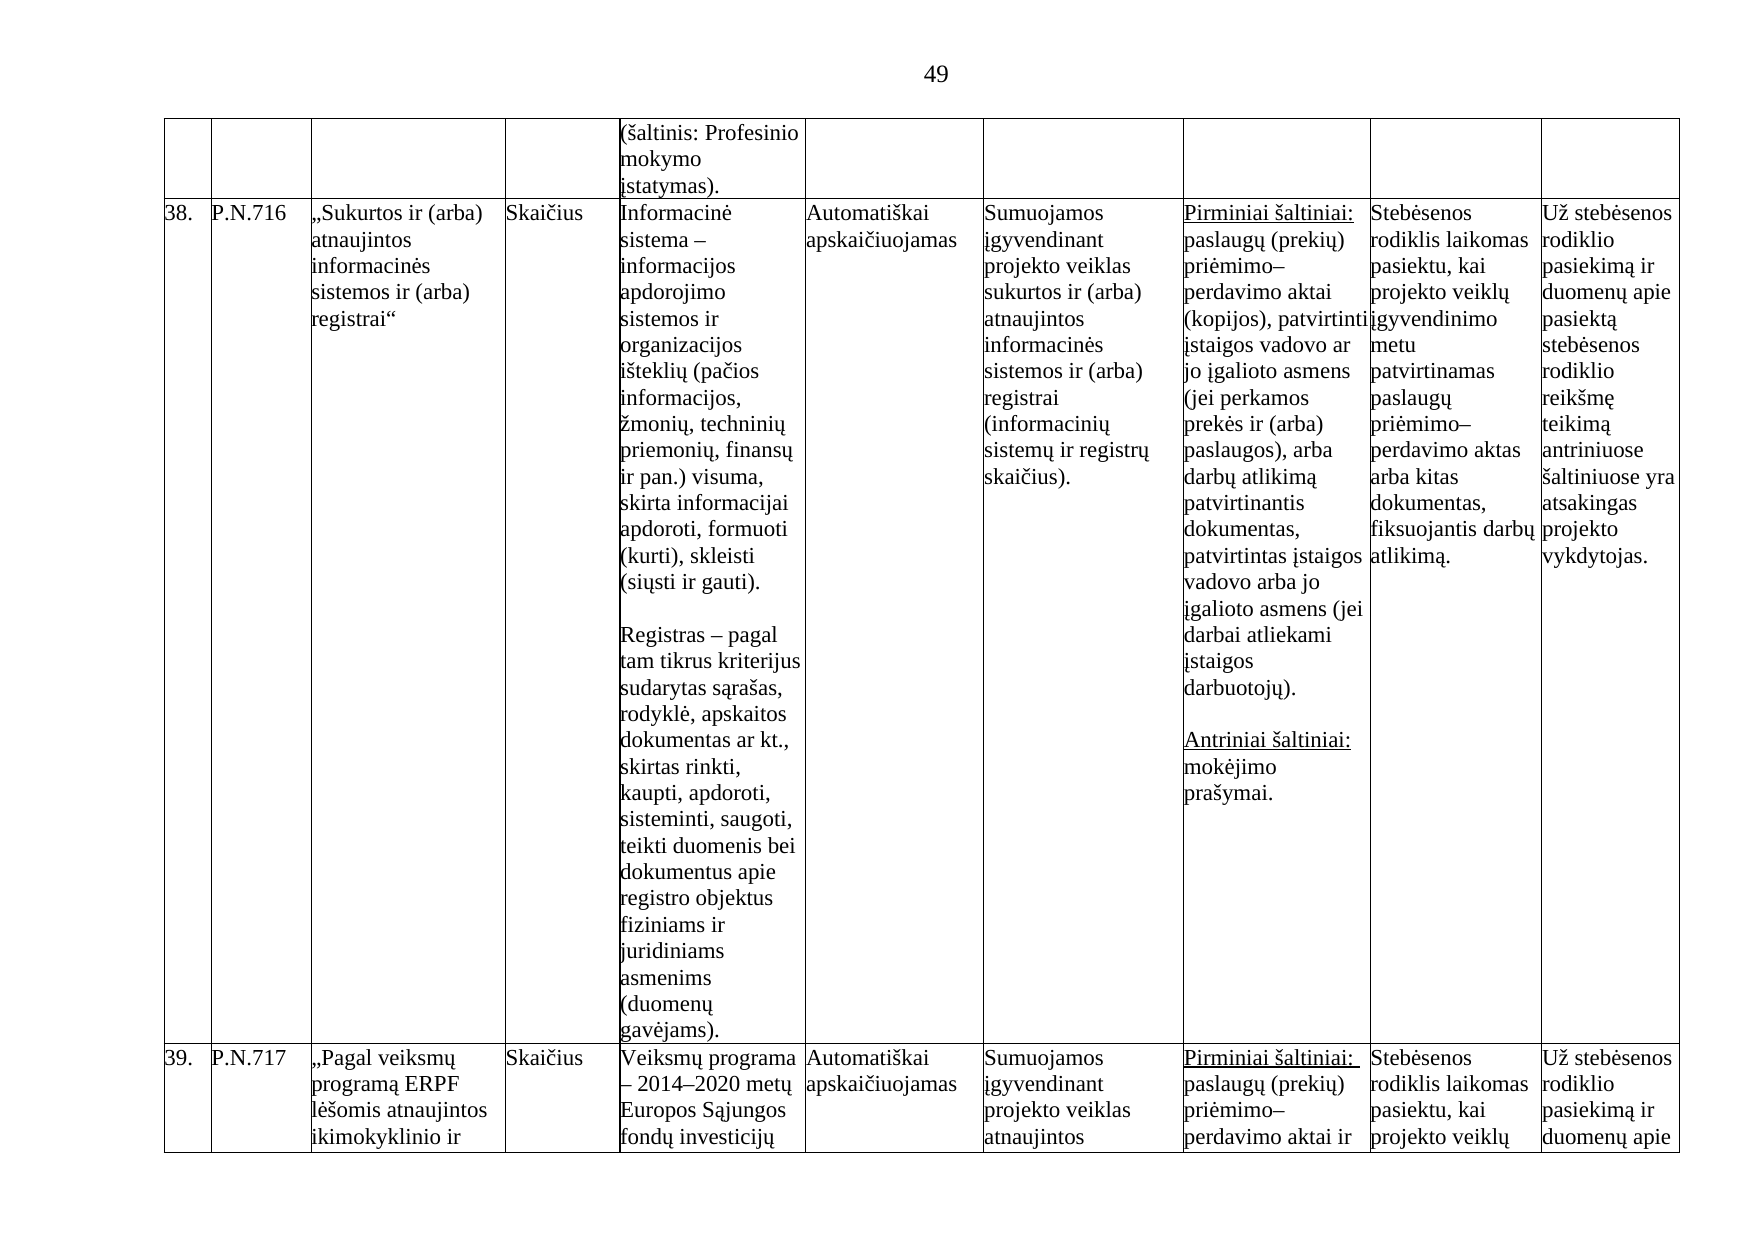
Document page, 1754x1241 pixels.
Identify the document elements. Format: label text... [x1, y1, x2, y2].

table_cell P.N.716 [212, 199, 311, 1043]
table_cell Skaičius [506, 1044, 619, 1152]
table_cell [1184, 119, 1370, 198]
table_cell [212, 119, 311, 198]
table_cell [1371, 119, 1541, 198]
table_cell [984, 119, 1183, 198]
table_cell Sumuojamos įgyvendinant projekto veiklas sukurtos ir (arba) atnaujintos informacinės sistemos ir (arba) registrai (informacinių sistemų ir registrų skaičius). [984, 199, 1183, 1043]
table_cell Informacinė sistema – informacijos apdorojimo sistemos ir organizacijos išteklių (pačios informacijos, žmonių, techninių priemonių, finansų ir pan.) visuma, skirta informacijai apdoroti, formuoti (kurti), skleisti (siųsti ir gauti). Registras – pagal tam tikrus kriterijus sudarytas sąrašas, rodyklė, apskaitos dokumentas ar kt., skirtas rinkti, kaupti, apdoroti, sisteminti, saugoti, teikti duomenis bei dokumentus apie registro objektus fiziniams ir juridiniams asmenims (duomenų gavėjams). [621, 199, 805, 1043]
table_cell Stebėsenos rodiklis laikomas pasiektu, kai projekto veiklų įgyvendinimo metu patvirtinamas paslaugų priėmimo–perdavimo aktas arba kitas dokumentas, fiksuojantis darbų atlikimą. [1371, 199, 1541, 1043]
table_cell 39. [165, 1044, 211, 1152]
table_cell (šaltinis: Profesinio mokymo įstatymas). [621, 119, 805, 198]
table_cell Veiksmų programa – 2014–2020 metų Europos Sąjungos fondų investicijų [621, 1044, 805, 1152]
table_cell [1542, 119, 1679, 198]
table_cell Automatiškai apskaičiuojamas [806, 1044, 983, 1152]
table_cell Stebėsenos rodiklis laikomas pasiektu, kai projekto veiklų [1371, 1044, 1541, 1152]
table_cell [165, 119, 211, 198]
table_cell Už stebėsenos rodiklio pasiekimą ir duomenų apie [1542, 1044, 1679, 1152]
table_cell Pirminiai šaltiniai: paslaugų (prekių) priėmimo–perdavimo aktai ir [1184, 1044, 1370, 1152]
table_cell [312, 119, 505, 198]
table_cell Už stebėsenos rodiklio pasiekimą ir duomenų apie pasiektą stebėsenos rodiklio reikšmę teikimą antriniuose šaltiniuose yra atsakingas projekto vykdytojas. [1542, 199, 1679, 1043]
table_cell [806, 119, 983, 198]
table_cell „Pagal veiksmų programą ERPF lėšomis atnaujintos ikimokyklinio ir [312, 1044, 505, 1152]
table_cell Skaičius [506, 199, 619, 1043]
table_cell Automatiškai apskaičiuojamas [806, 199, 983, 1043]
table_cell 38. [165, 199, 211, 1043]
table_cell Sumuojamos įgyvendinant projekto veiklas atnaujintos [984, 1044, 1183, 1152]
table_cell Pirminiai šaltiniai: paslaugų (prekių) priėmimo–perdavimo aktai (kopijos), patvirtinti įstaigos vadovo ar jo įgalioto asmens (jei perkamos prekės ir (arba) paslaugos), arba darbų atlikimą patvirtinantis dokumentas, patvirtintas įstaigos vadovo arba jo įgalioto asmens (jei darbai atliekami įstaigos darbuotojų). Antriniai šaltiniai: mokėjimo prašymai. [1184, 199, 1370, 1043]
table_cell P.N.717 [212, 1044, 311, 1152]
table_cell „Sukurtos ir (arba) atnaujintos informacinės sistemos ir (arba) registrai“ [312, 199, 505, 1043]
table_cell [506, 119, 619, 198]
